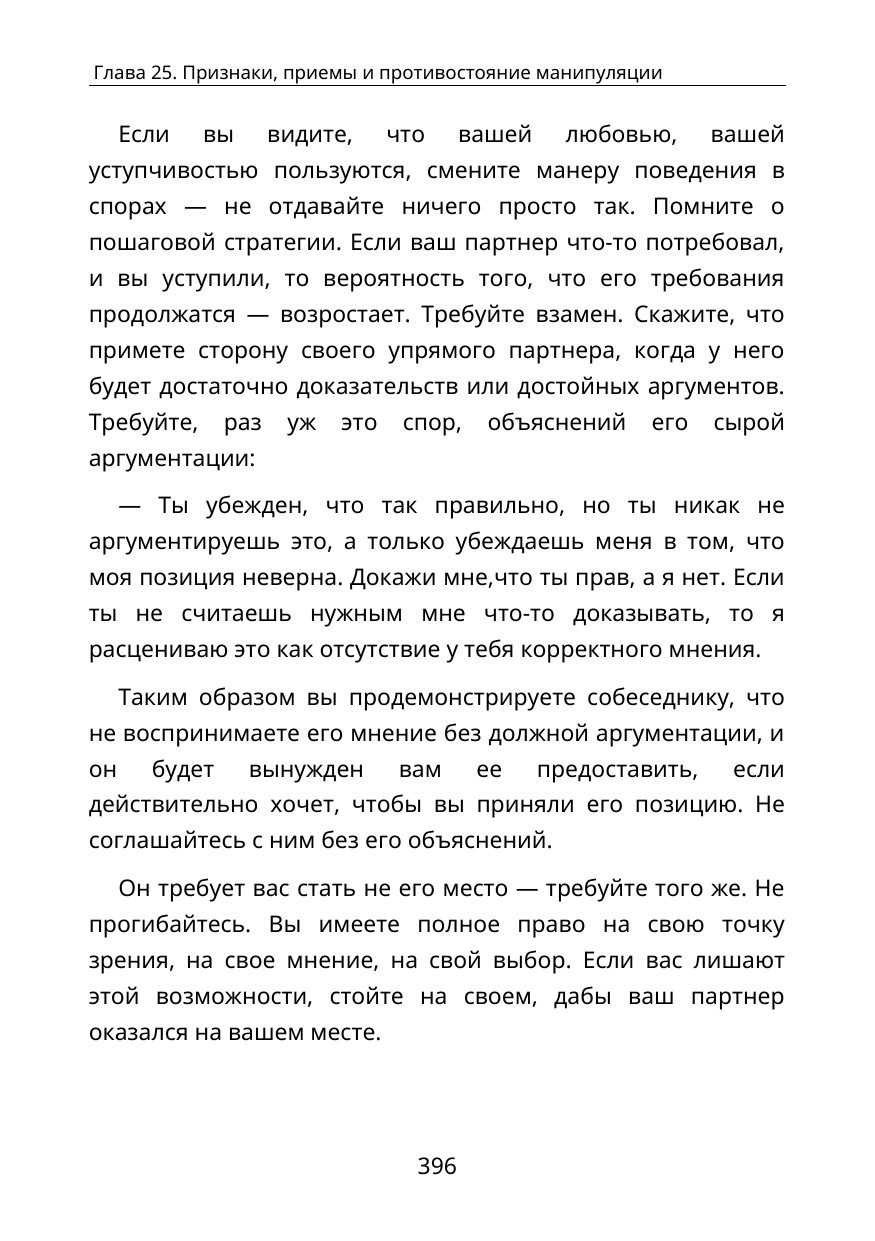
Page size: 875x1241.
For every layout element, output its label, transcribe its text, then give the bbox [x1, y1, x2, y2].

text Он требует вас стать не его место — требуйте того же. Не прогибайтесь. Вы имеете полное право на свою точку зрения, на свое мнение, на свой выбор. Если вас лишают этой возможности, стойте на своем, дабы ваш партнер оказался на вашем месте. [88, 872, 786, 1047]
text — Ты убежден, что так правильно, но ты никак не аргументируешь это, а только убеждаешь меня в том, что моя позиция неверна. Докажи мне,что ты прав, а я нет. Если ты не считаешь нужным мне что-то доказывать, то я расцениваю это как отсутствие у тебя корректного мнения. [88, 489, 786, 664]
text Таким образом вы продемонстрируете собеседнику, что не воспринимаете его мнение без должной аргументации, и он будет вынужден вам ее предоставить, если действительно хочет, чтобы вы приняли его позицию. Не соглашайтесь с ним без его объяснений. [88, 681, 786, 856]
text Если вы видите, что вашей любовью, вашей уступчивостью пользуются, смените манеру поведения в спорах — не отдавайте ничего просто так. Помните о пошаговой стратегии. Если ваш партнер что-то потребовал, и вы уступили, то вероятность того, что его требования продолжатся — возростает. Требуйте взамен. Скажите, что примете сторону своего упрямого партнера, когда у него будет достаточно доказательств или достойных аргументов. Требуйте, раз уж это спор, объяснений его сырой аргументации: [88, 118, 786, 473]
